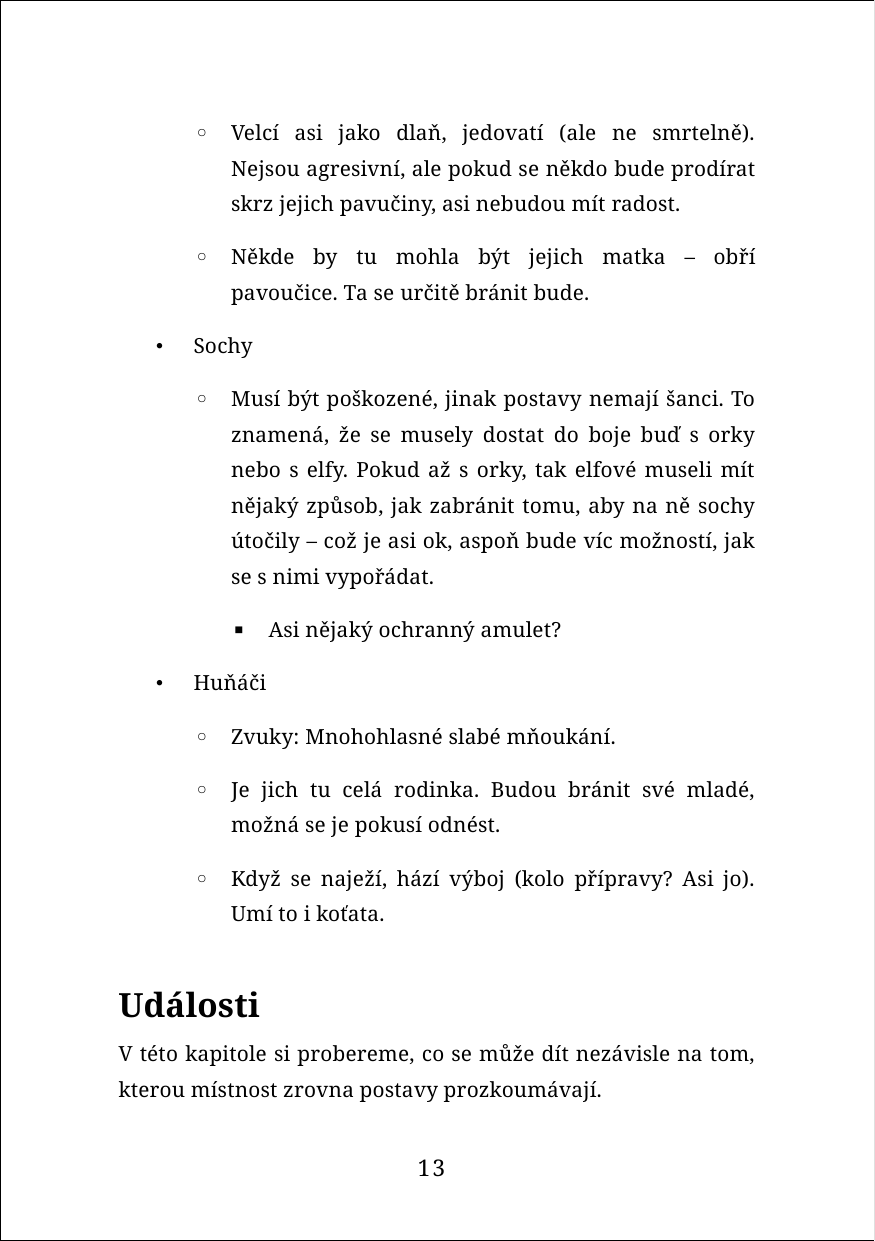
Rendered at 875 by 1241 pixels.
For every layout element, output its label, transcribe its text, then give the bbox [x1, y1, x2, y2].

list Velcí asi jako dlaň, jedovatí (ale ne smrtelně). Nejsou agresivní, ale pokud se někdo bude prodírat skrz jejich pavučiny, asi nebudou mít radost. [193, 118, 756, 218]
list Asi nějaký ochranný amulet? [231, 615, 756, 644]
list Zvuky: Mnohohlasné slabé mňoukání. [193, 722, 756, 750]
list Huňáči [156, 668, 756, 697]
list Někde by tu mohla být jejich matka – obří pavoučice. Ta se určitě bránit bude. [193, 242, 756, 306]
list Je jich tu celá rodinka. Budou bránit své mladé, možná se je pokusí odnést. [193, 775, 756, 839]
text V této kapitole si probereme, co se může dít nezávisle na tom, kterou místnost zrovna postavy prozkoumávají. [118, 1039, 756, 1103]
subtitle Události [118, 982, 756, 1027]
list Musí být poškozené, jinak postavy nemají šanci. To znamená, že se musely dostat do boje buď s orky nebo s elfy. Pokud až s orky, tak elfové museli mít nějaký způsob, jak zabránit tomu, aby na ně sochy útočily – což je asi ok, aspoň bude víc možností, jak se s nimi vypořádat. [193, 384, 756, 591]
list Sochy [156, 331, 756, 360]
list Když se naježí, hází výboj (kolo přípravy? Asi jo). Umí to i koťata. [193, 864, 756, 928]
